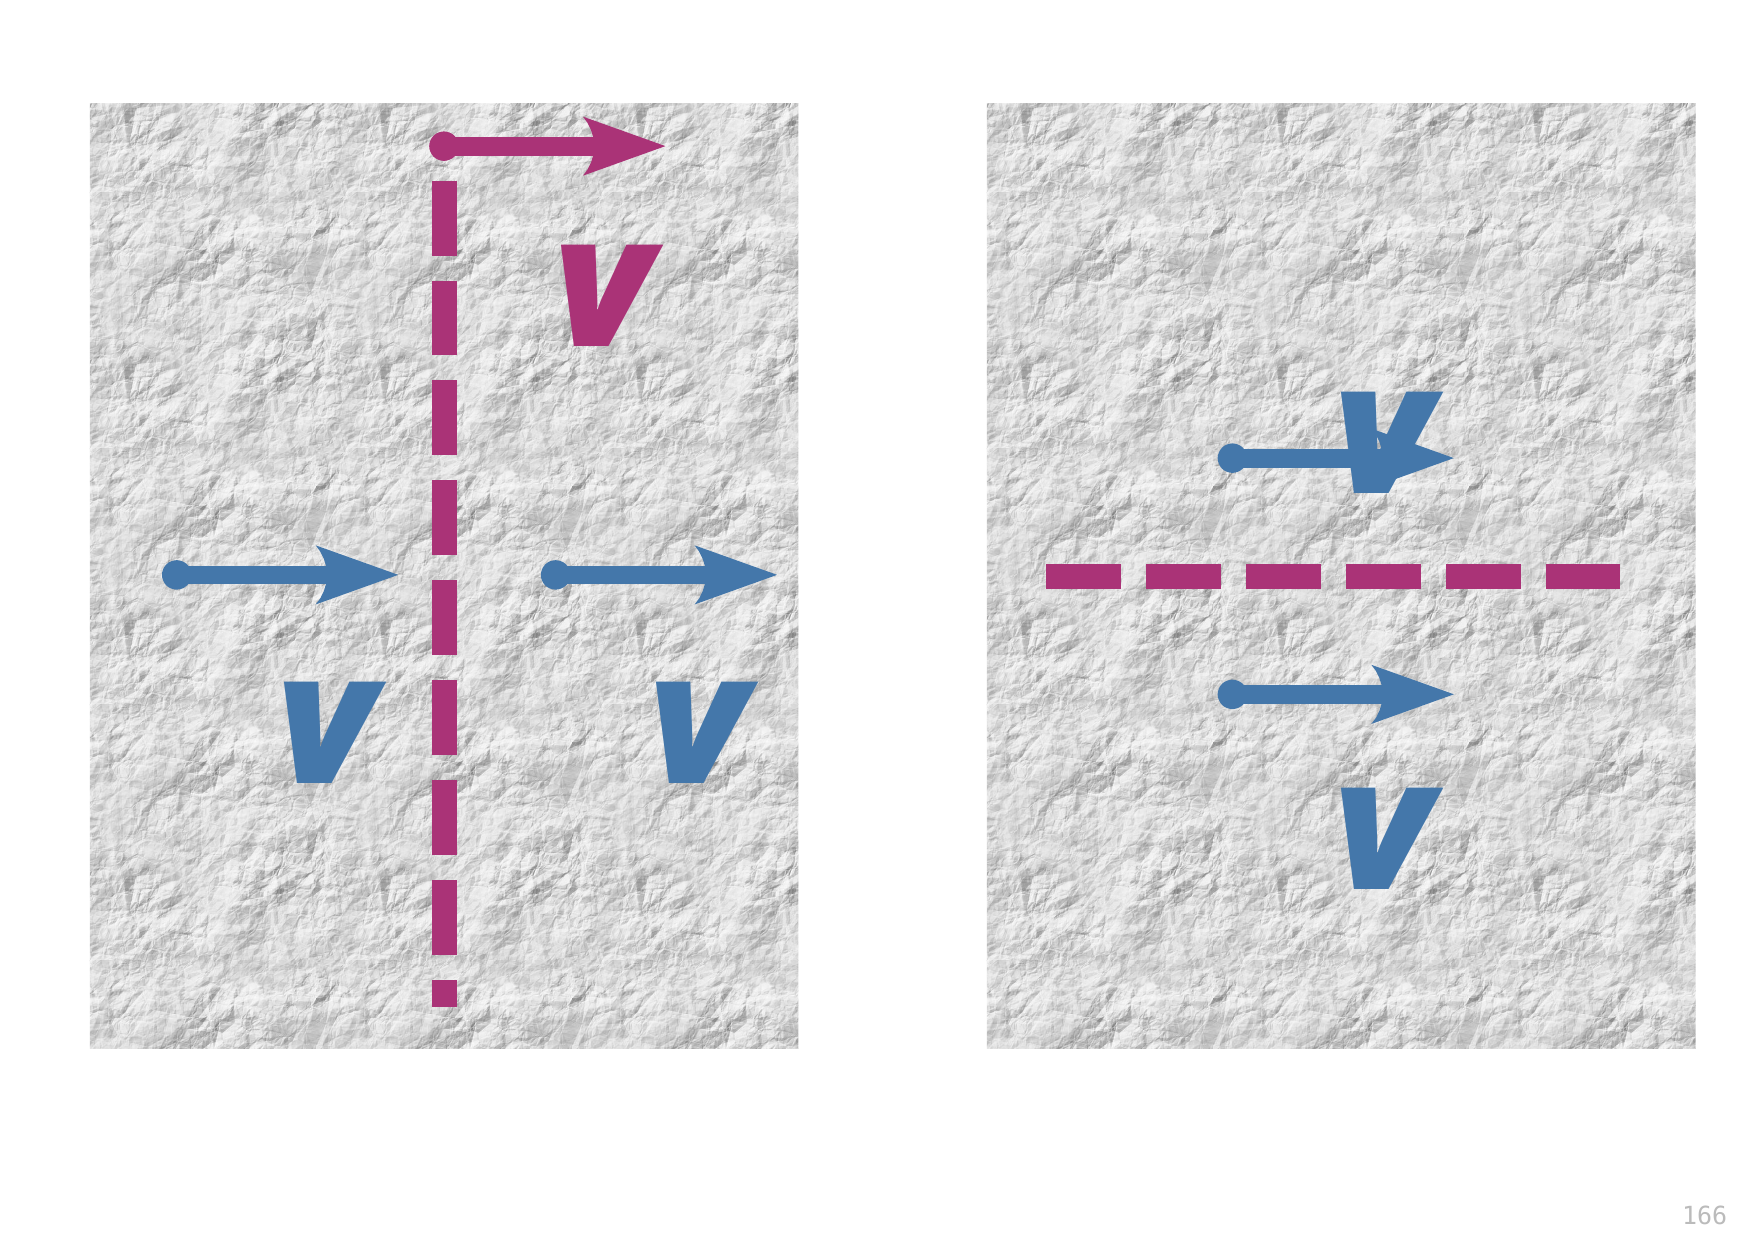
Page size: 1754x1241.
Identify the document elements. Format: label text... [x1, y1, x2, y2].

text_box v [1318, 661, 1447, 878]
text_box v [538, 117, 667, 335]
text_box [986, 103, 1696, 1049]
text_box v [633, 554, 762, 772]
text_box v [1318, 265, 1447, 482]
text_box [89, 103, 799, 1049]
text_box v [261, 554, 390, 772]
